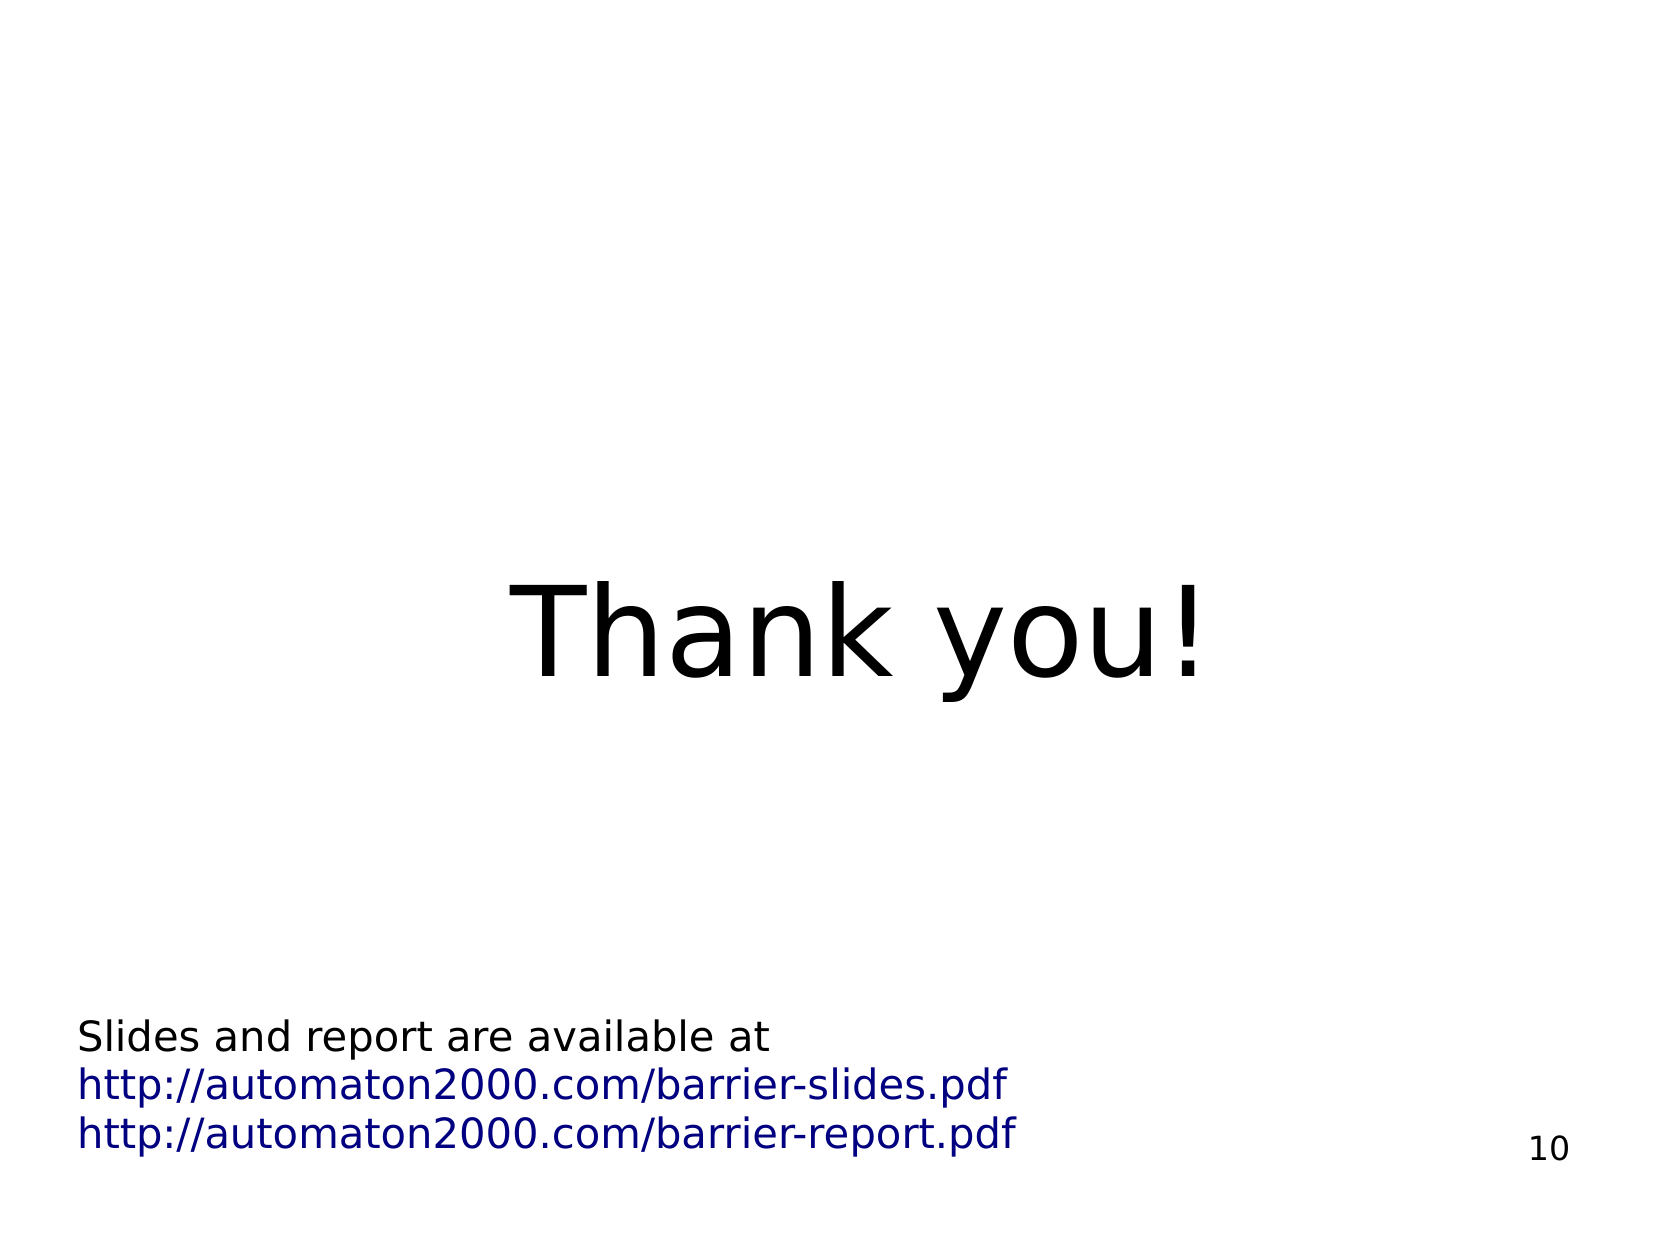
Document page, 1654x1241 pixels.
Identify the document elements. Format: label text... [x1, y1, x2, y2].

text_box Slides and report are available at http://automaton2000.com/barrier-slides.pdf http://automaton2000.com/barrier-report.pdf [62, 1005, 1158, 1188]
list Thank you! [82, 560, 1571, 706]
